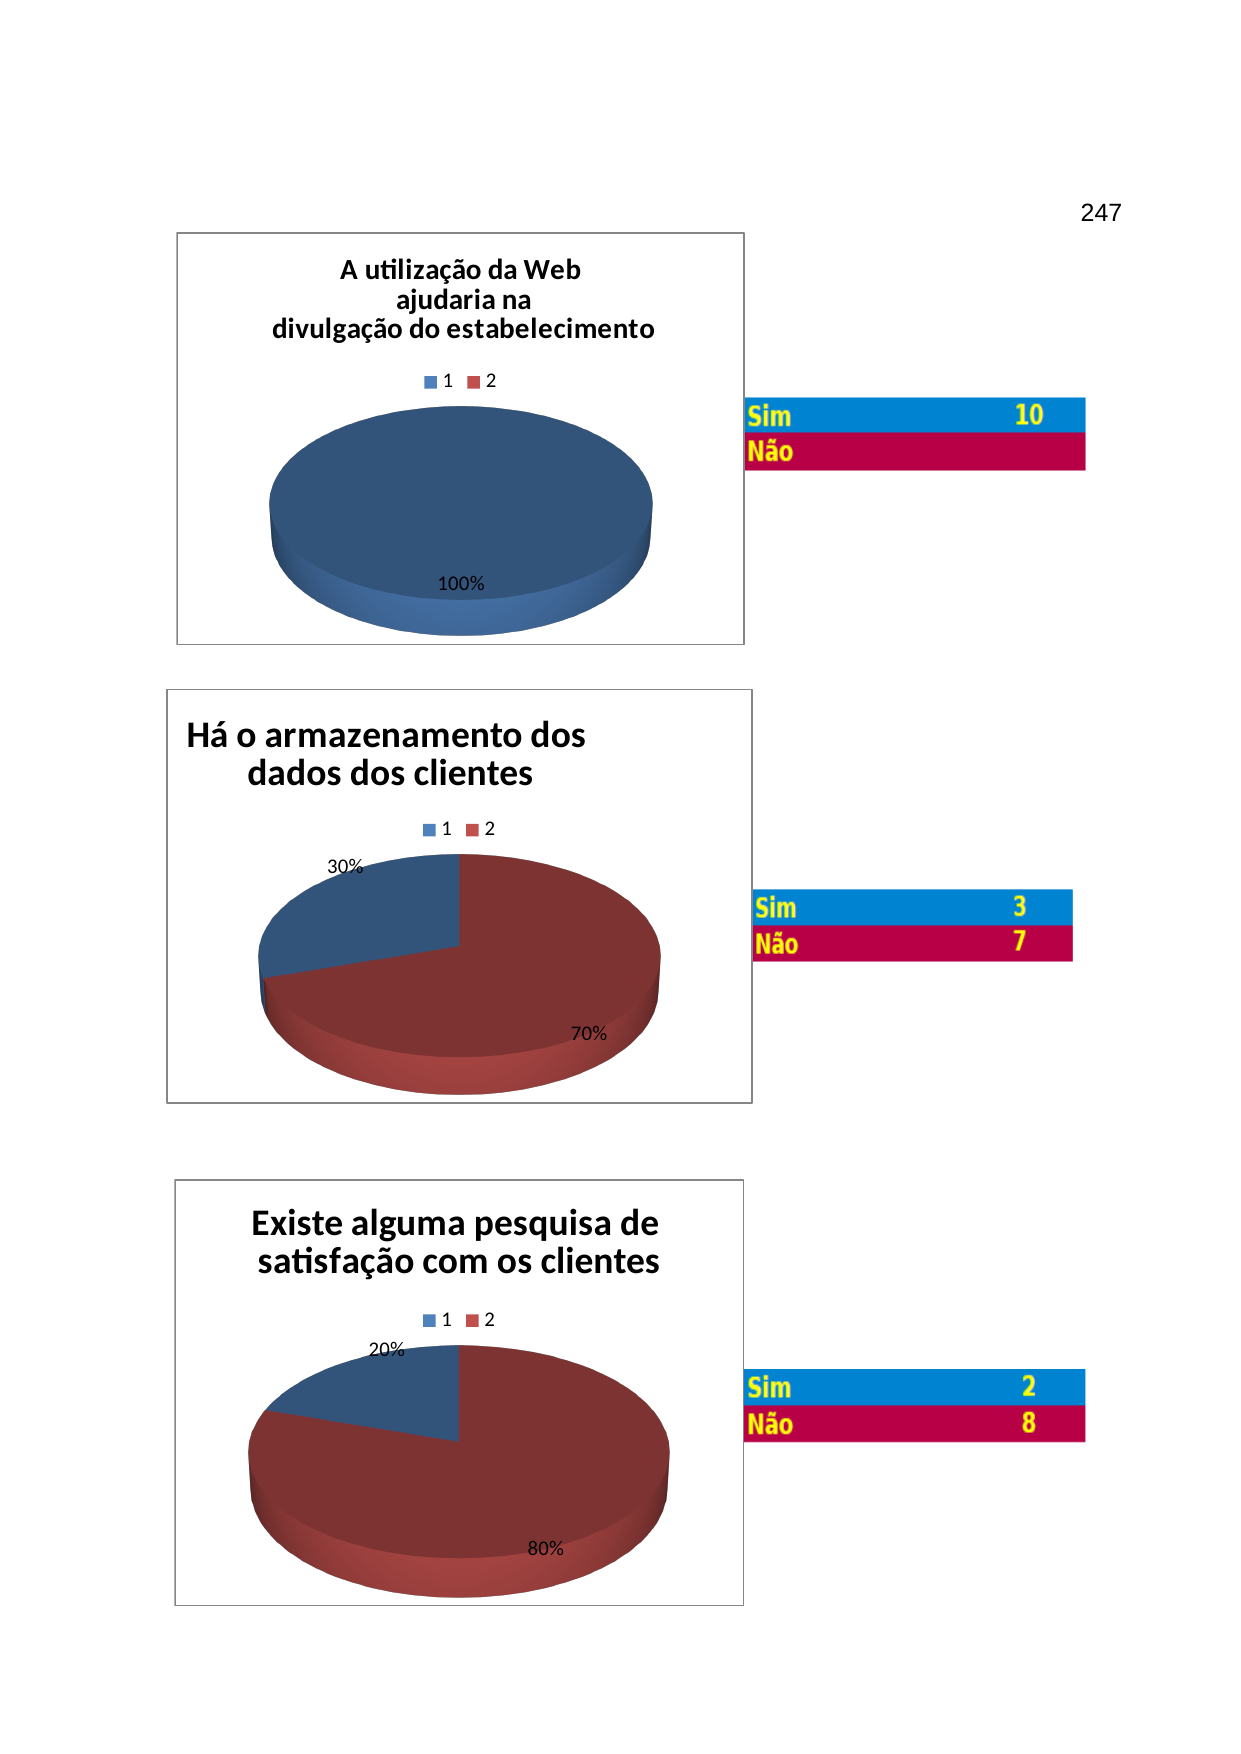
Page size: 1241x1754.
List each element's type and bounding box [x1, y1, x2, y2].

picture [753, 888, 1074, 965]
picture [744, 1369, 1089, 1444]
picture [745, 393, 1088, 474]
